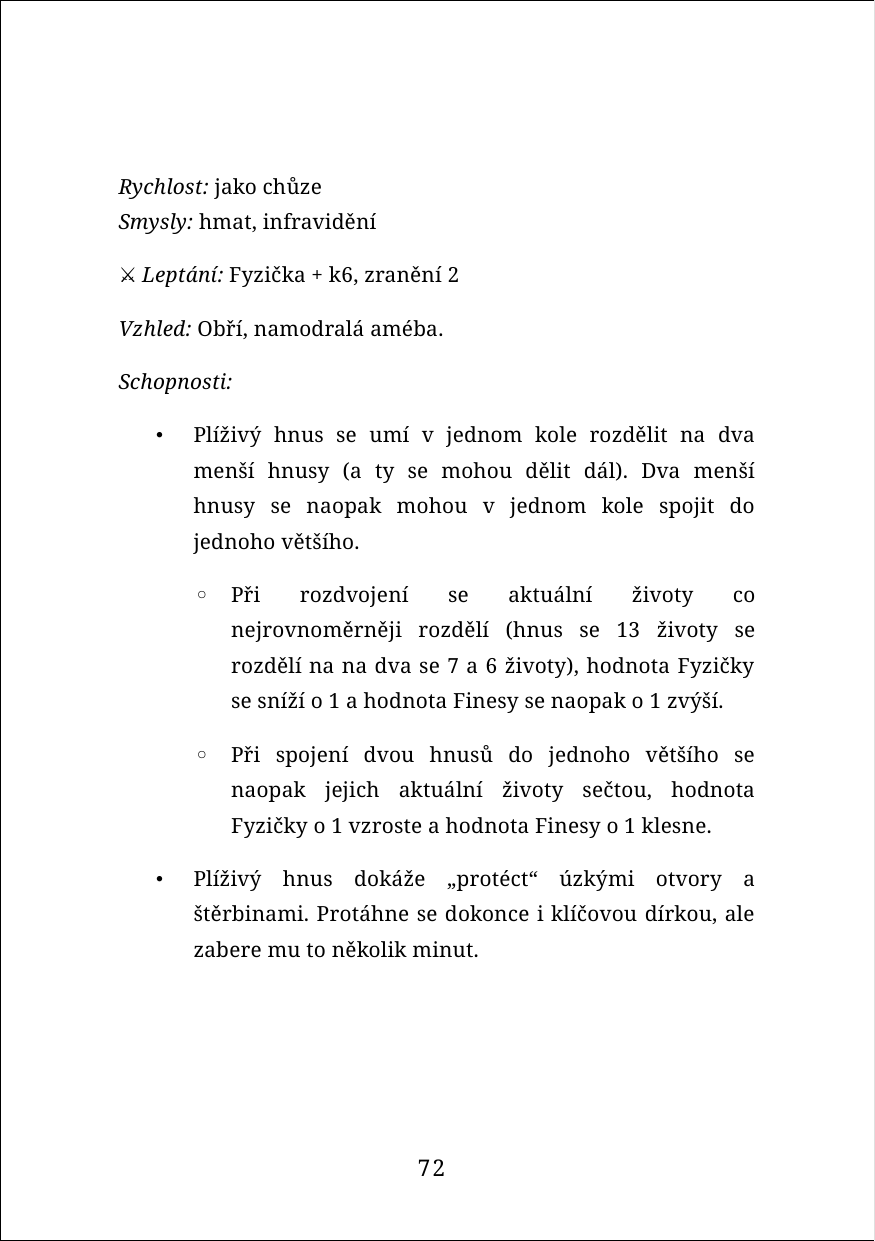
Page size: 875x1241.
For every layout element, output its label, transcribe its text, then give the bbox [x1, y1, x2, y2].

text ⚔ Leptání: Fyzička + k6, zranění 2 [118, 261, 756, 289]
text Schopnosti: [118, 367, 756, 395]
list Při spojení dvou hnusů do jednoho většího se naopak jejich aktuální životy sečtou, hodnota Fyzičky o 1 vzroste a hodnota Finesy o 1 klesne. [193, 740, 756, 839]
list Plíživý hnus dokáže „protéct“ úzkými otvory a štěrbinami. Protáhne se dokonce i klíčovou dírkou, ale zabere mu to několik minut. [156, 864, 756, 963]
text Vzhled: Obří, namodralá améba. [118, 314, 756, 342]
text Rychlost: jako chůze [118, 172, 756, 200]
list Při rozdvojení se aktuální životy co nejrovnoměrněji rozdělí (hnus se 13 životy se rozdělí na na dva se 7 a 6 životy), hodnota Fyzičky se sníží o 1 a hodnota Finesy se naopak o 1 zvýší. [193, 580, 756, 715]
text Smysly: hmat, infravidění [118, 207, 756, 236]
list Plíživý hnus se umí v jednom kole rozdělit na dva menší hnusy (a ty se mohou dělit dál). Dva menší hnusy se naopak mohou v jednom kole spojit do jednoho většího. [156, 420, 756, 555]
